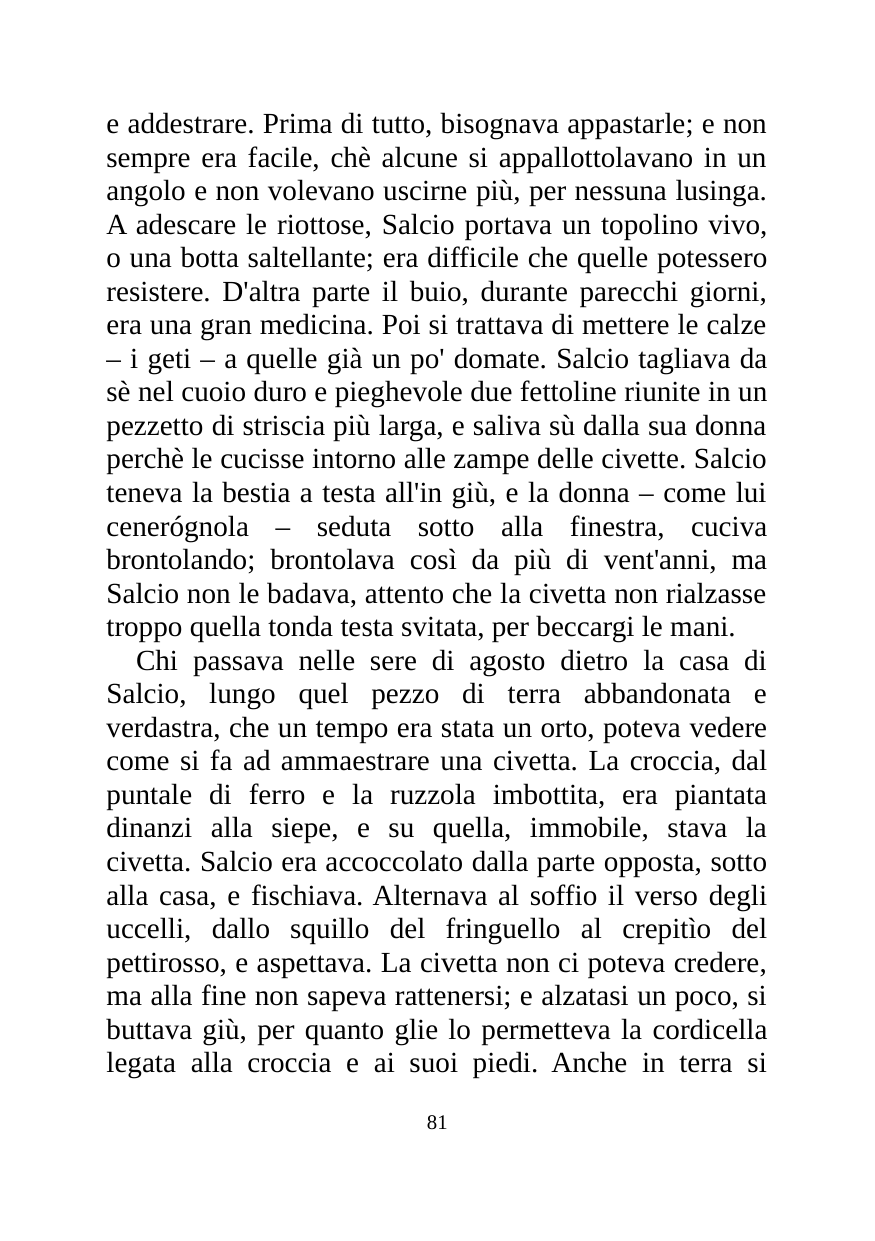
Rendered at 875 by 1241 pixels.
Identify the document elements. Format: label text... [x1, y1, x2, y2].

text Chi passava nelle sere di agosto dietro la casa di Salcio, lungo quel pezzo di terra abbandonata e verdastra, che un tempo era stata un orto, poteva vedere come si fa ad ammaestrare una civetta. La croccia, dal puntale di ferro e la ruzzola imbottita, era piantata dinanzi alla siepe, e su quella, immobile, stava la civetta. Salcio era accoccolato dalla parte opposta, sotto alla casa, e fischiava. Alternava al soffio il verso degli uccelli, dallo squillo del fringuello al crepitìo del pettirosso, e aspettava. La civetta non ci poteva credere, ma alla fine non sapeva rattenersi; e alzatasi un poco, si buttava giù, per quanto glie lo permetteva la cordicella legata alla croccia e ai suoi piedi. Anche in terra si [106, 643, 768, 1079]
text e addestrare. Prima di tutto, bisognava appastarle; e non sempre era facile, chè alcune si appallottolavano in un angolo e non volevano uscirne più, per nessuna lusinga. A adescare le riottose, Salcio portava un topolino vivo, o una botta saltellante; era difficile che quelle potessero resistere. D'altra parte il buio, durante parecchi giorni, era una gran medicina. Poi si trattava di mettere le calze – i geti – a quelle già un po' domate. Salcio tagliava da sè nel cuoio duro e pieghevole due fettoline riunite in un pezzetto di striscia più larga, e saliva sù dalla sua donna perchè le cucisse intorno alle zampe delle civette. Salcio teneva la bestia a testa all'in giù, e la donna – come lui cenerógnola – seduta sotto alla finestra, cuciva brontolando; brontolava così da più di vent'anni, ma Salcio non le badava, attento che la civetta non rialzasse troppo quella tonda testa svitata, per beccargi le mani. [106, 106, 768, 643]
